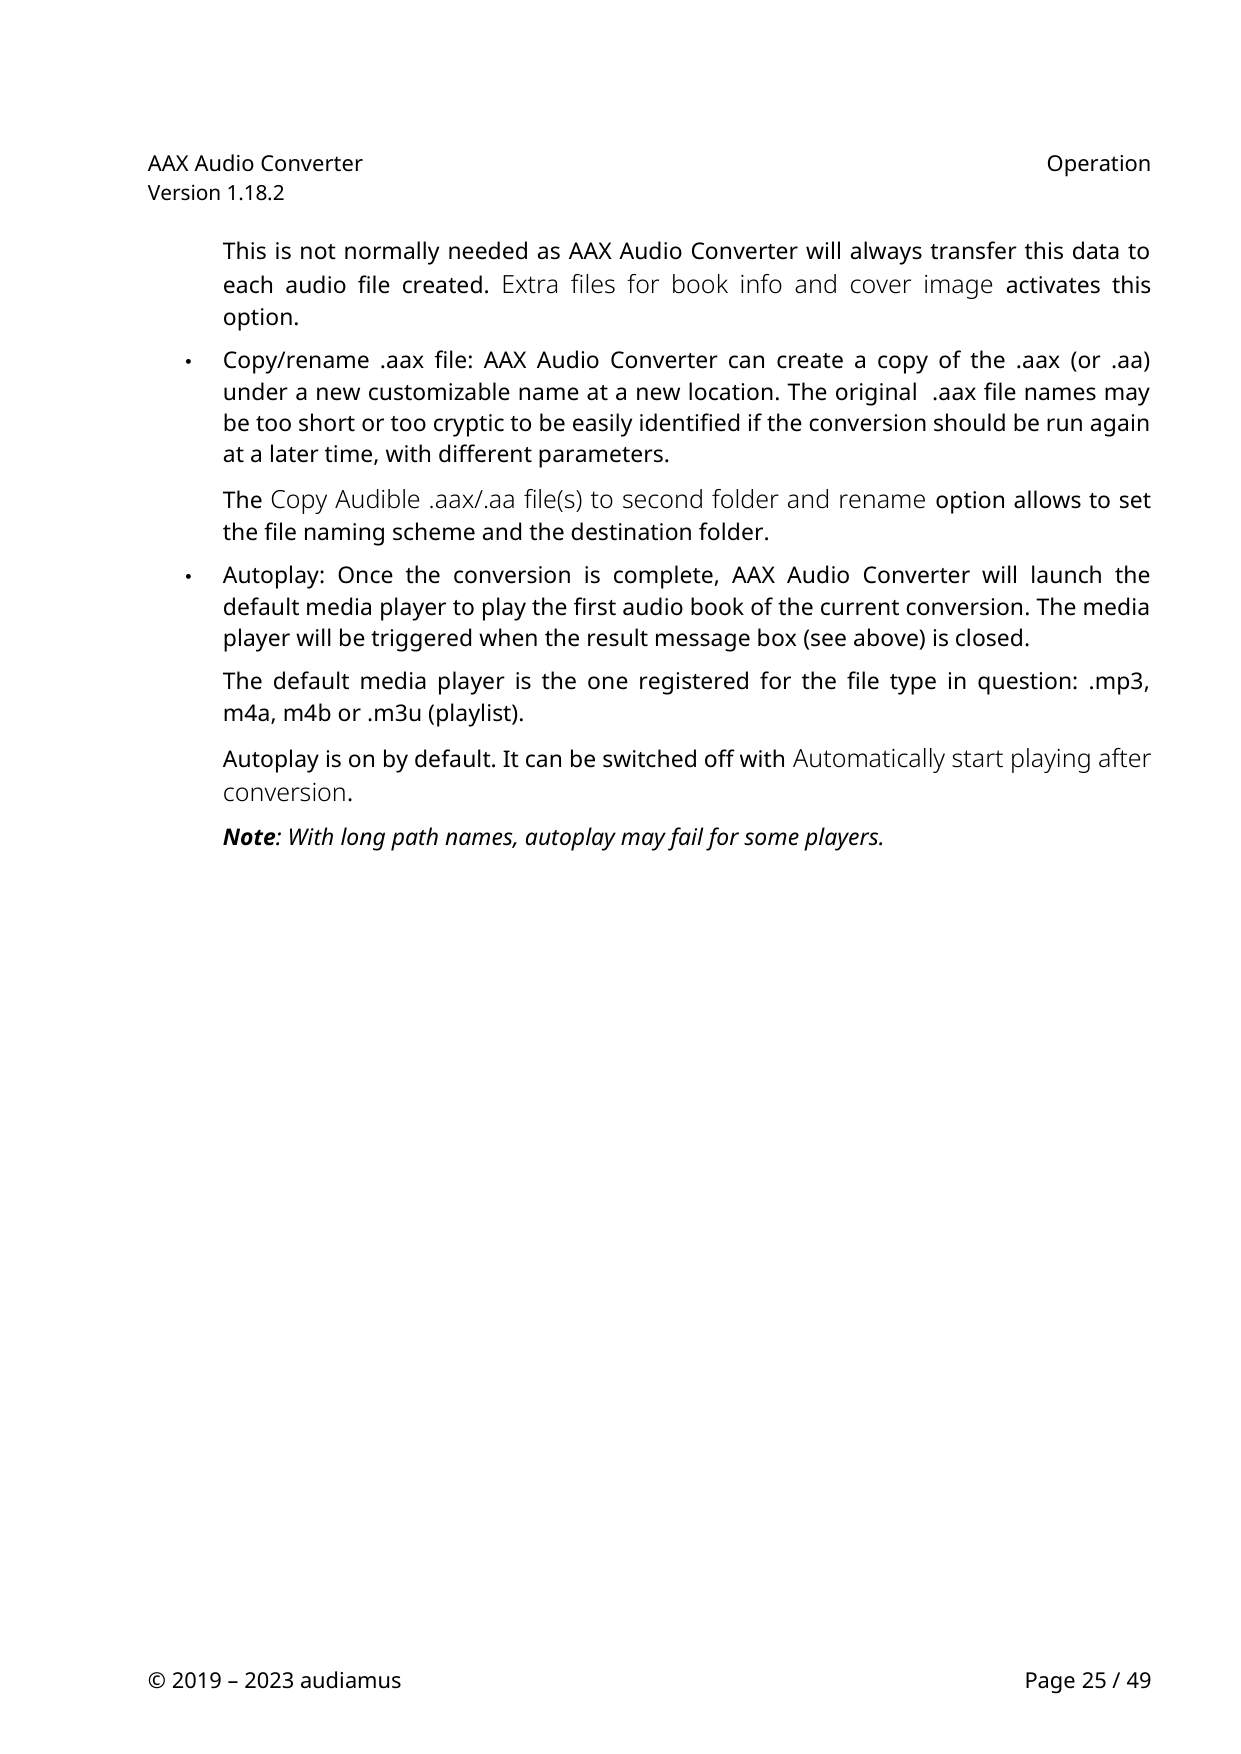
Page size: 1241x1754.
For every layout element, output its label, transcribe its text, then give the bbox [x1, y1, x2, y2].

list This is not normally needed as AAX Audio Converter will always transfer this data to each audio file created. Extra files for book info and cover image activates this option. [185, 235, 1152, 332]
list Autoplay is on by default. It can be switched off with Automatically start playing after conversion. [185, 740, 1152, 808]
list Note: With long path names, autoplay may fail for some players. [185, 821, 1152, 852]
list Autoplay: Once the conversion is complete, AAX Audio Converter will launch the default media player to play the first audio book of the current conversion. The media player will be triggered when the result message box (see above) is closed. [185, 559, 1152, 653]
list The Copy Audible .aax/.aa file(s) to second folder and rename option allows to set the file naming scheme and the destination folder. [185, 482, 1152, 547]
list Copy/rename .aax file: AAX Audio Converter can create a copy of the .aax (or .aa) under a new customizable name at a new location. The original .aax file names may be too short or too cryptic to be easily identified if the conversion should be run again at a later time, with different parameters. [185, 344, 1152, 469]
list The default media player is the one registered for the file type in question: .mp3, m4a, m4b or .m3u (playlist). [185, 665, 1152, 728]
